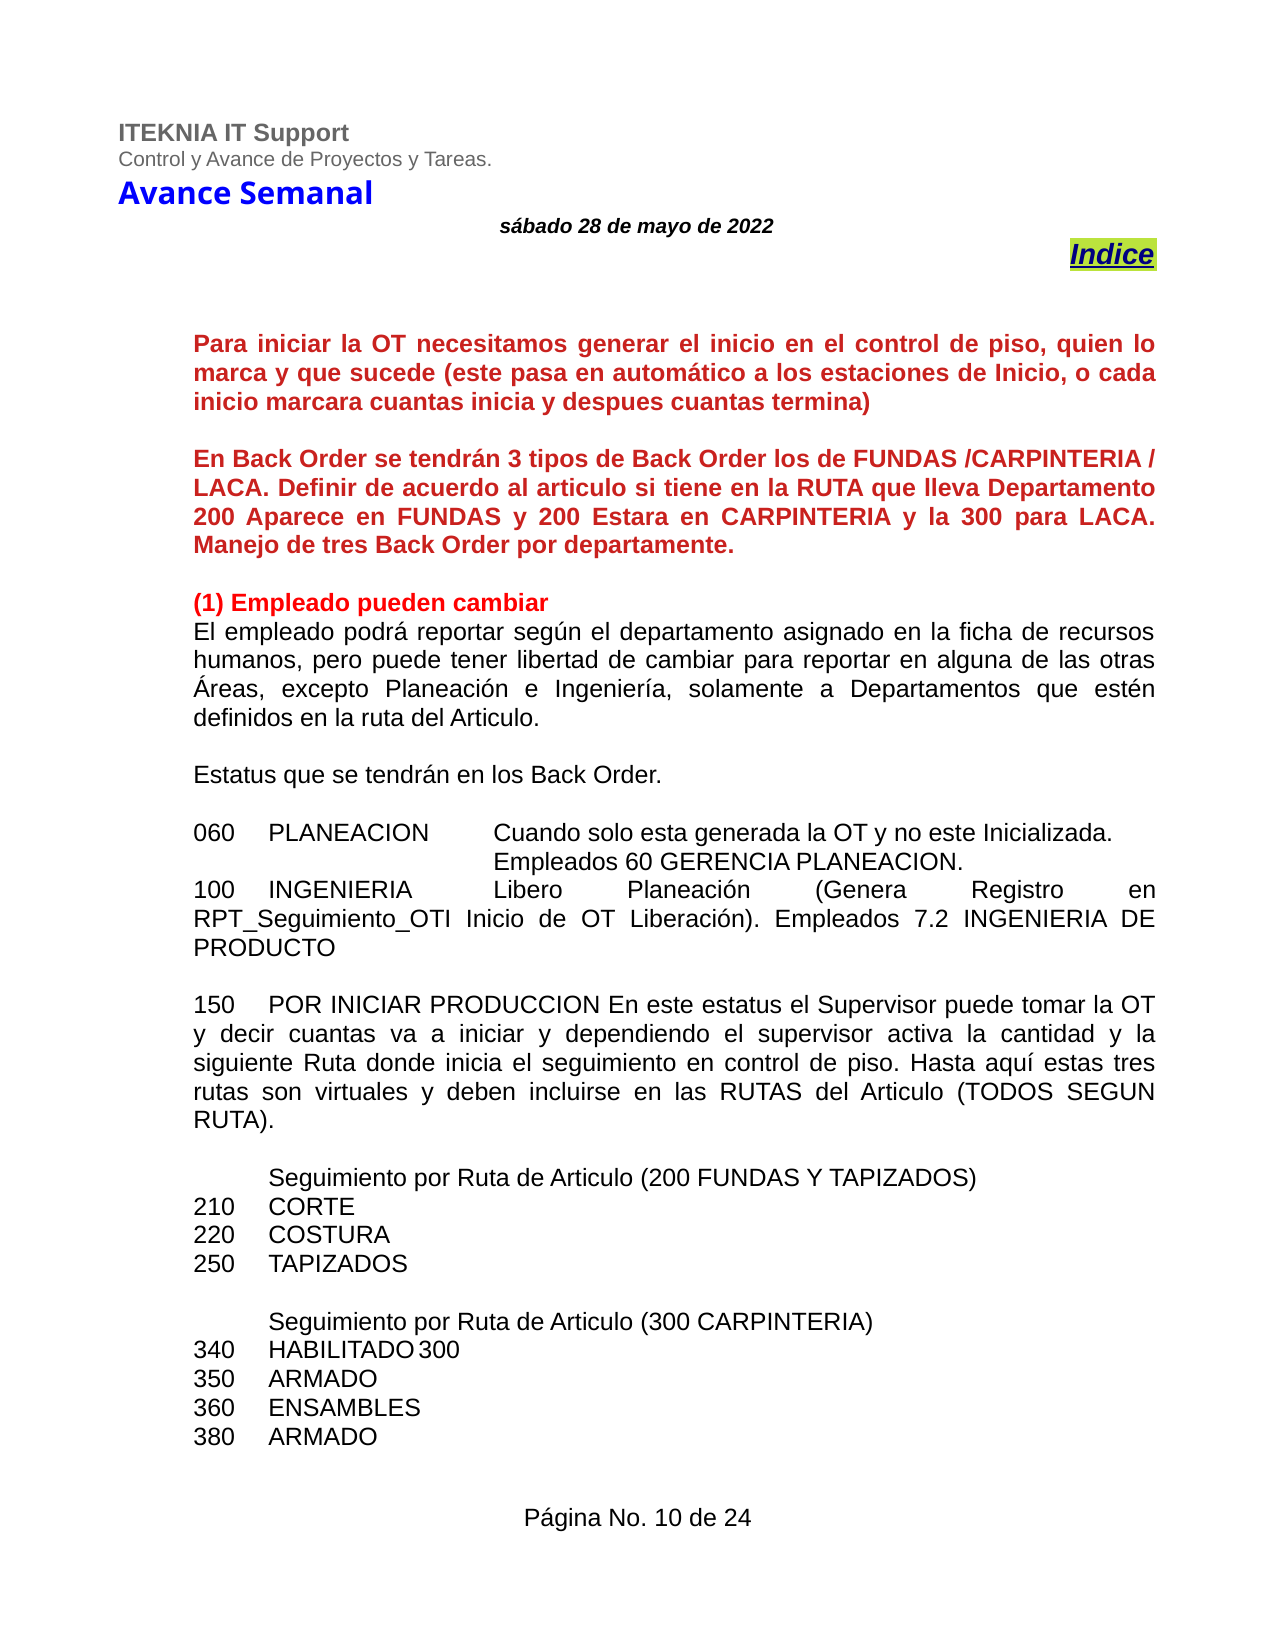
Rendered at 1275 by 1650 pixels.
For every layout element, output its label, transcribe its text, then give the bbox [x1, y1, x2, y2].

text Seguimiento por Ruta de Articulo (300 CARPINTERIA) [118, 1307, 1157, 1335]
text 100 INGENIERIA Libero Planeación (Genera Registro en RPT_Seguimiento_OTI Inicio de OT Liberación). Empleados 7.2 INGENIERIA DE PRODUCTO [193, 875, 1157, 962]
text 250 TAPIZADOS [118, 1249, 1157, 1278]
text (1) Empleado pueden cambiar [118, 588, 1157, 617]
text 210 CORTE [118, 1192, 1157, 1220]
text 350 ARMADO [118, 1364, 1157, 1393]
text 360 ENSAMBLES [118, 1393, 1157, 1422]
text 150 POR INICIAR PRODUCCION En este estatus el Supervisor puede tomar la OT y decir cuantas va a iniciar y dependiendo el supervisor activa la cantidad y la siguiente Ruta donde inicia el seguimiento en control de piso. Hasta aquí estas tres rutas son virtuales y deben incluirse en las RUTAS del Articulo (TODOS SEGUN RUTA). [193, 990, 1157, 1134]
text El empleado podrá reportar según el departamento asignado en la ficha de recursos humanos, pero puede tener libertad de cambiar para reportar en alguna de las otras Áreas, excepto Planeación e Ingeniería, solamente a Departamentos que estén definidos en la ruta del Articulo. [193, 617, 1157, 732]
text En Back Order se tendrán 3 tipos de Back Order los de FUNDAS /CARPINTERIA / LACA. Definir de acuerdo al articulo si tiene en la RUTA que lleva Departamento 200 Aparece en FUNDAS y 200 Estara en CARPINTERIA y la 300 para LACA. Manejo de tres Back Order por departamente. [193, 444, 1157, 559]
text 380 ARMADO [118, 1422, 1157, 1450]
text Seguimiento por Ruta de Articulo (200 FUNDAS Y TAPIZADOS) [193, 1163, 1157, 1192]
text 220 COSTURA [118, 1220, 1157, 1249]
text Para iniciar la OT necesitamos generar el inicio en el control de piso, quien lo marca y que sucede (este pasa en automático a los estaciones de Inicio, o cada inicio marcara cuantas inicia y despues cuantas termina) [193, 329, 1157, 415]
text 340 HABILITADO 300 [118, 1335, 1157, 1364]
text 060 PLANEACION Cuando solo esta generada la OT y no este Inicializada. [118, 818, 1157, 847]
text Estatus que se tendrán en los Back Order. [193, 760, 1157, 789]
text Empleados 60 GERENCIA PLANEACION. [118, 847, 1157, 875]
